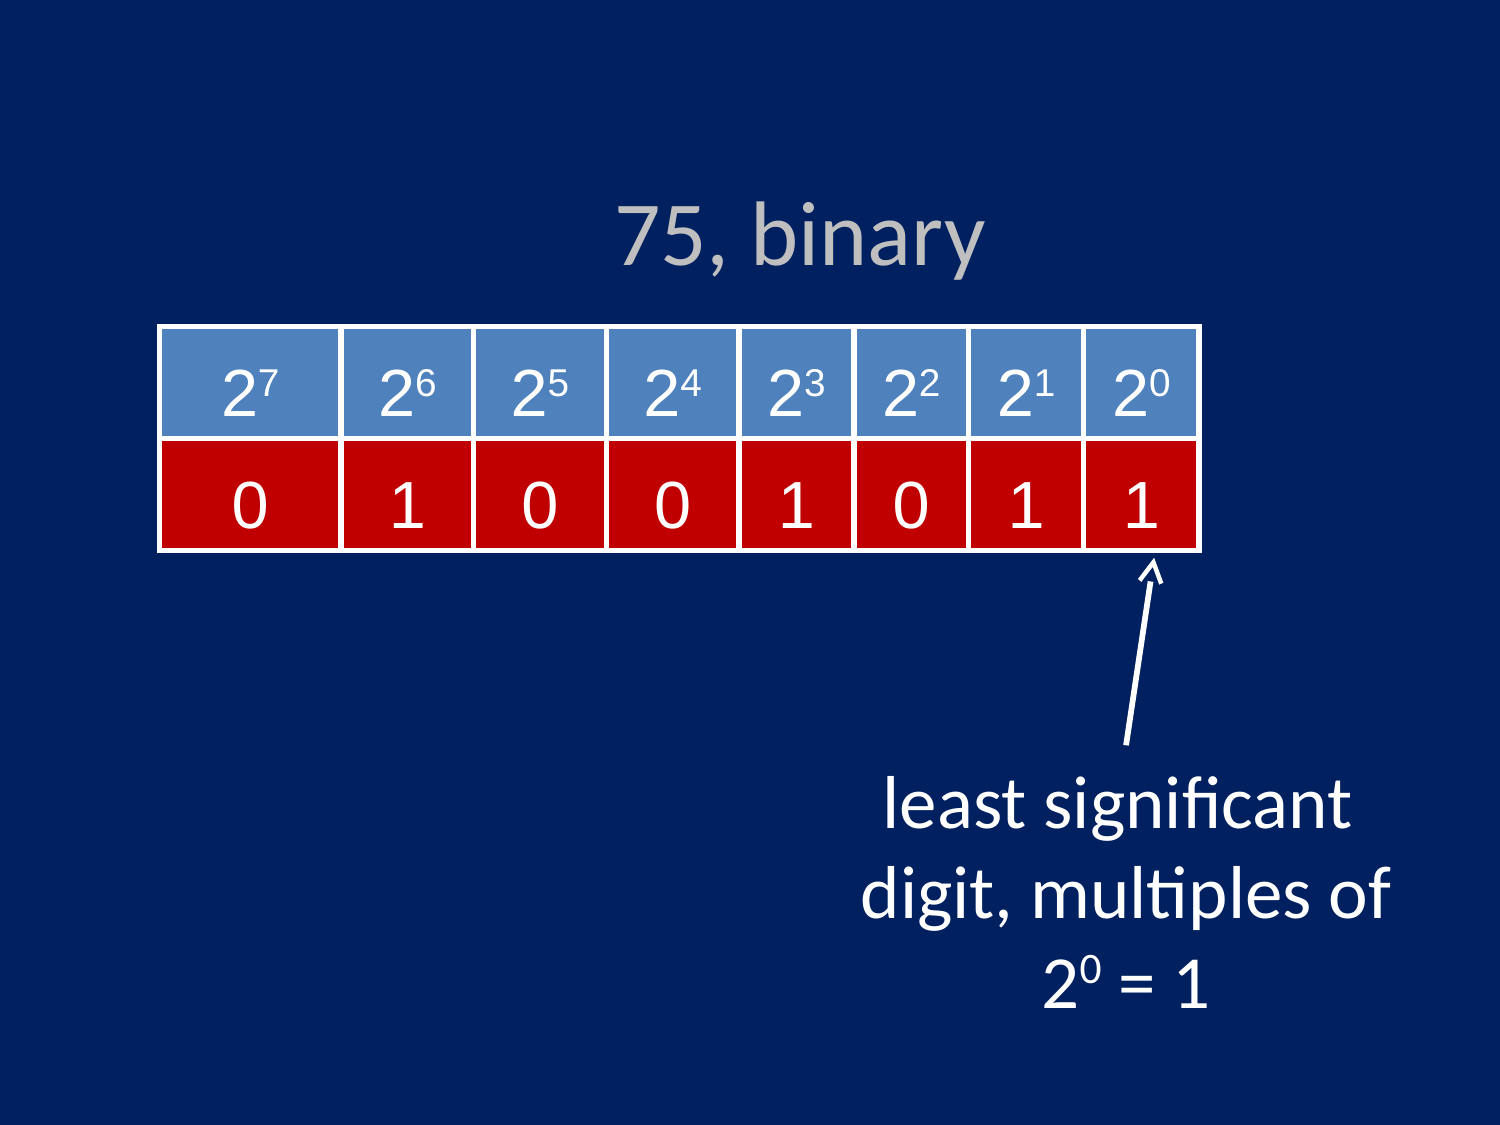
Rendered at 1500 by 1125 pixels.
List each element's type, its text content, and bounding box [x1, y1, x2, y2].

text_box least significant digit, multiples of 20 = 1 [748, 745, 1500, 1032]
table_header 25 [476, 329, 604, 436]
table_cell 1 [742, 441, 851, 548]
table_cell 1 [344, 441, 471, 548]
table_cell 0 [609, 441, 736, 548]
table_header 24 [609, 329, 736, 436]
text_box 75, binary [237, 172, 1364, 286]
table_cell 0 [476, 441, 604, 548]
table_cell 1 [971, 441, 1081, 548]
table_header 22 [857, 329, 966, 436]
table_cell 1 [1086, 441, 1196, 548]
table_header 20 [1086, 329, 1196, 436]
table_cell 0 [162, 441, 338, 548]
table_cell 0 [857, 441, 966, 548]
table_header 21 [971, 329, 1081, 436]
table_header 23 [742, 329, 851, 436]
table_header 27 [162, 329, 338, 436]
table_header 26 [344, 329, 471, 436]
